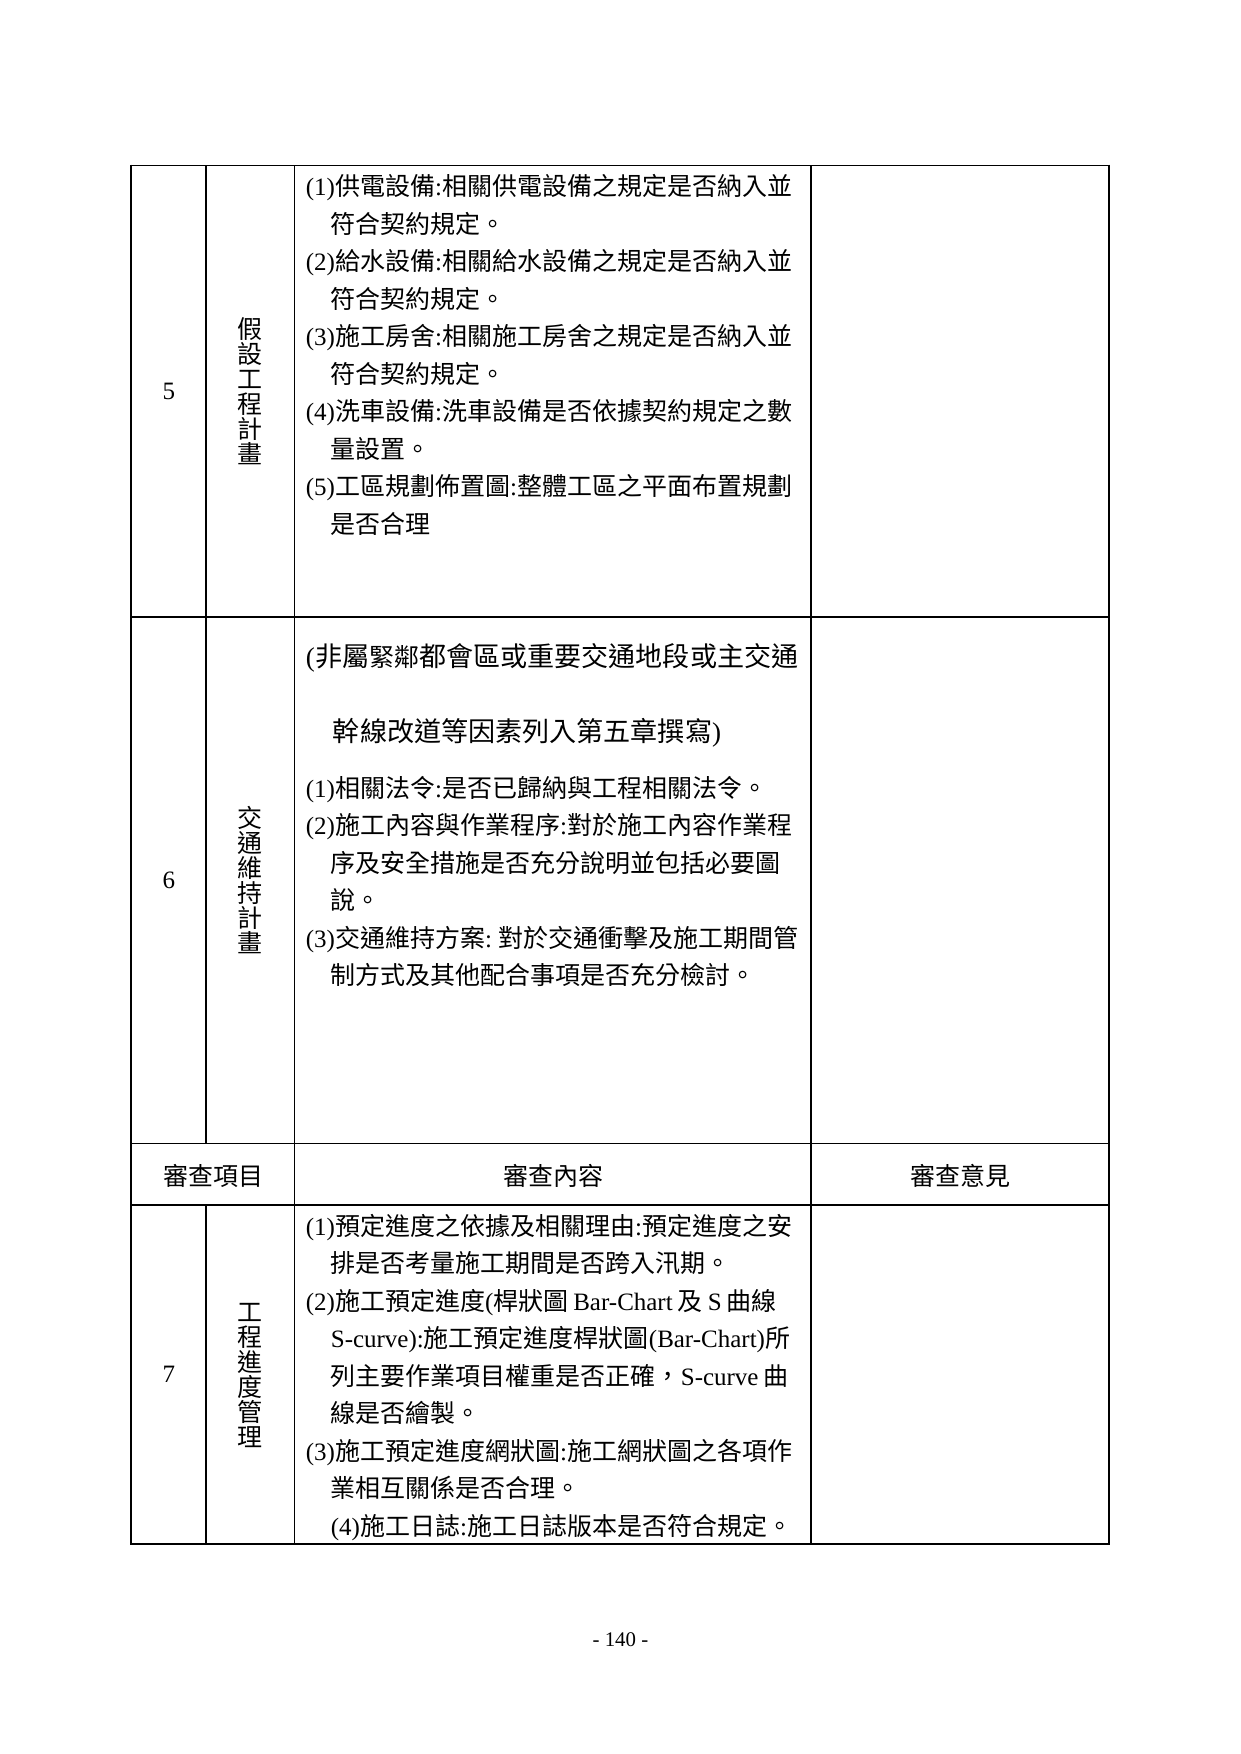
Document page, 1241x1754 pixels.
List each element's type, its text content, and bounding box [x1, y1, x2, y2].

table_cell (1)預定進度之依據及相關理由:預定進度之安排是否考量施工期間是否跨入汛期。 (2)施工預定進度(桿狀圖Bar-Chart及S曲線S-curve):施工預定進度桿狀圖(Bar-Chart)所列主要作業項目權重是否正確，S-curve曲線是否繪製。 (3)施工預定進度網狀圖:施工網狀圖之各項作業相互關係是否合理。 (4)施工日誌:施工日誌版本是否符合規定。 [295, 1206, 810, 1543]
table_cell 審查意見 [812, 1144, 1108, 1204]
table_cell [812, 618, 1108, 1143]
table_cell 假設工程計畫 [207, 166, 294, 616]
table_cell [812, 166, 1108, 616]
table_cell (1)供電設備:相關供電設備之規定是否納入並符合契約規定。 (2)給水設備:相關給水設備之規定是否納入並符合契約規定。 (3)施工房舍:相關施工房舍之規定是否納入並符合契約規定。 (4)洗車設備:洗車設備是否依據契約規定之數量設置。 (5)工區規劃佈置圖:整體工區之平面布置規劃是否合理 [295, 166, 810, 616]
table_cell 交通維持計畫 [207, 618, 294, 1143]
table_cell [812, 1206, 1108, 1543]
table_cell 6 [132, 618, 205, 1143]
table_cell 5 [132, 166, 205, 616]
table_cell 審查內容 [295, 1144, 810, 1204]
table_cell 審查項目 [132, 1144, 294, 1204]
table_cell (非屬緊鄰都會區或重要交通地段或主交通幹線改道等因素列入第五章撰寫) (1)相關法令:是否已歸納與工程相關法令。 (2)施工內容與作業程序:對於施工內容作業程序及安全措施是否充分說明並包括必要圖說。 (3)交通維持方案: 對於交通衝擊及施工期間管制方式及其他配合事項是否充分檢討。 [295, 618, 810, 1143]
table_cell 工程進度管理 [207, 1206, 294, 1543]
table_cell 7 [132, 1206, 205, 1543]
